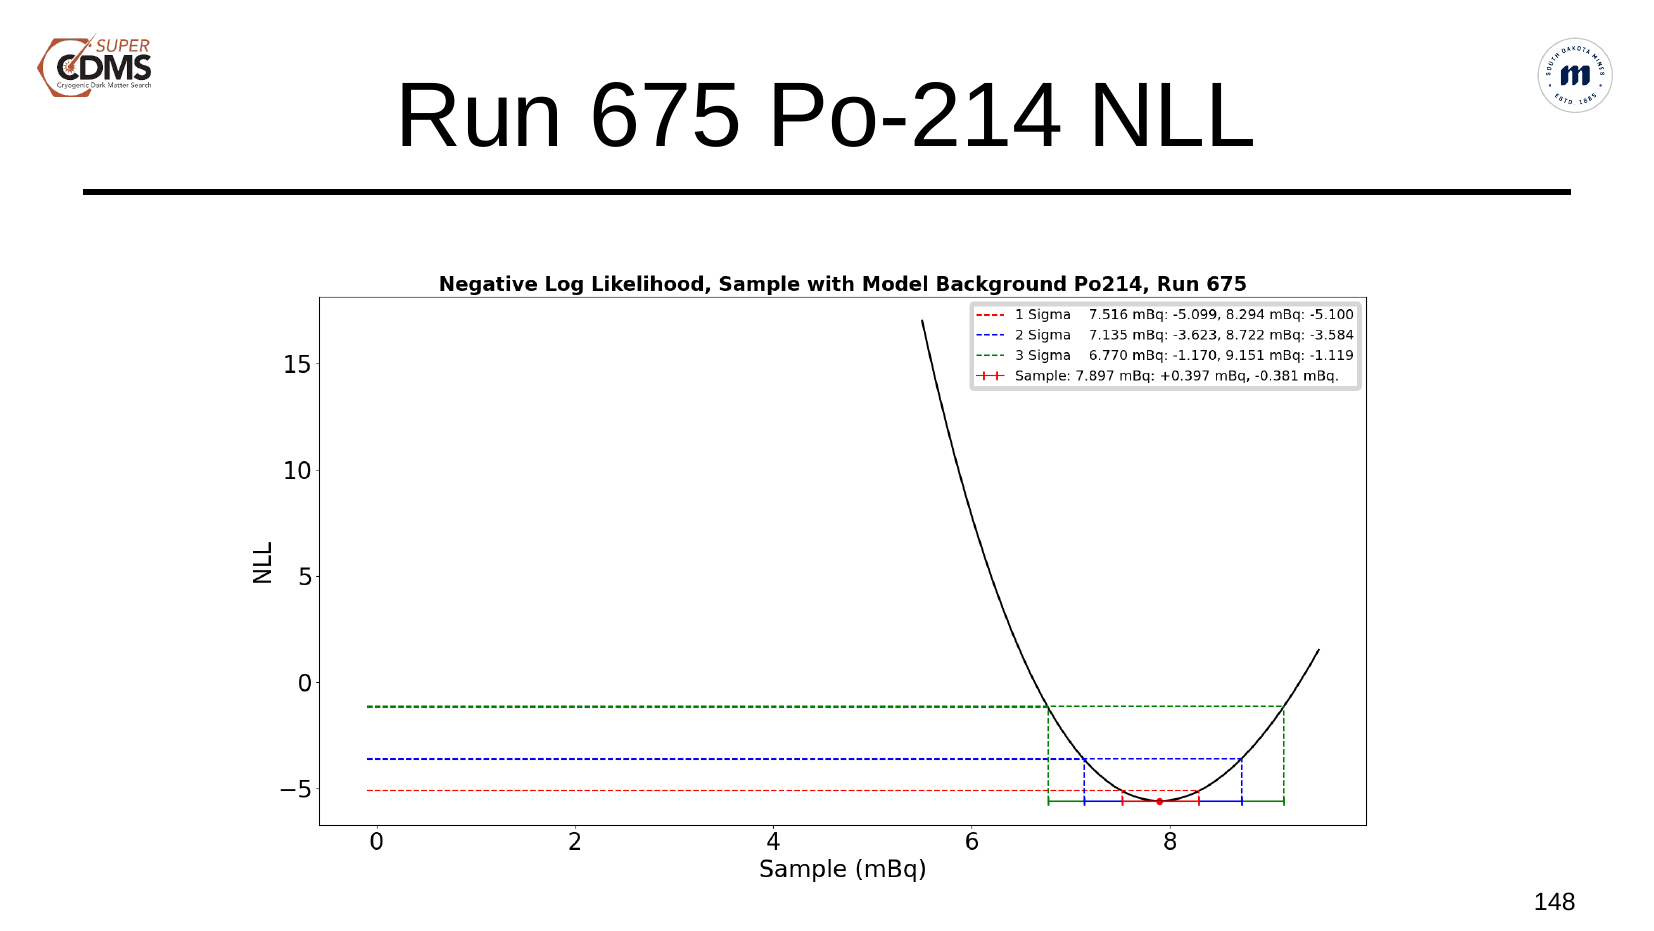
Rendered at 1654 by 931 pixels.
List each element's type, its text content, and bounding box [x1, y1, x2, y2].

picture [37, 32, 151, 97]
picture [150, 214, 1501, 901]
picture [1571, 37, 1613, 113]
title Run 675 Po-214 NLL [82, 37, 1571, 193]
